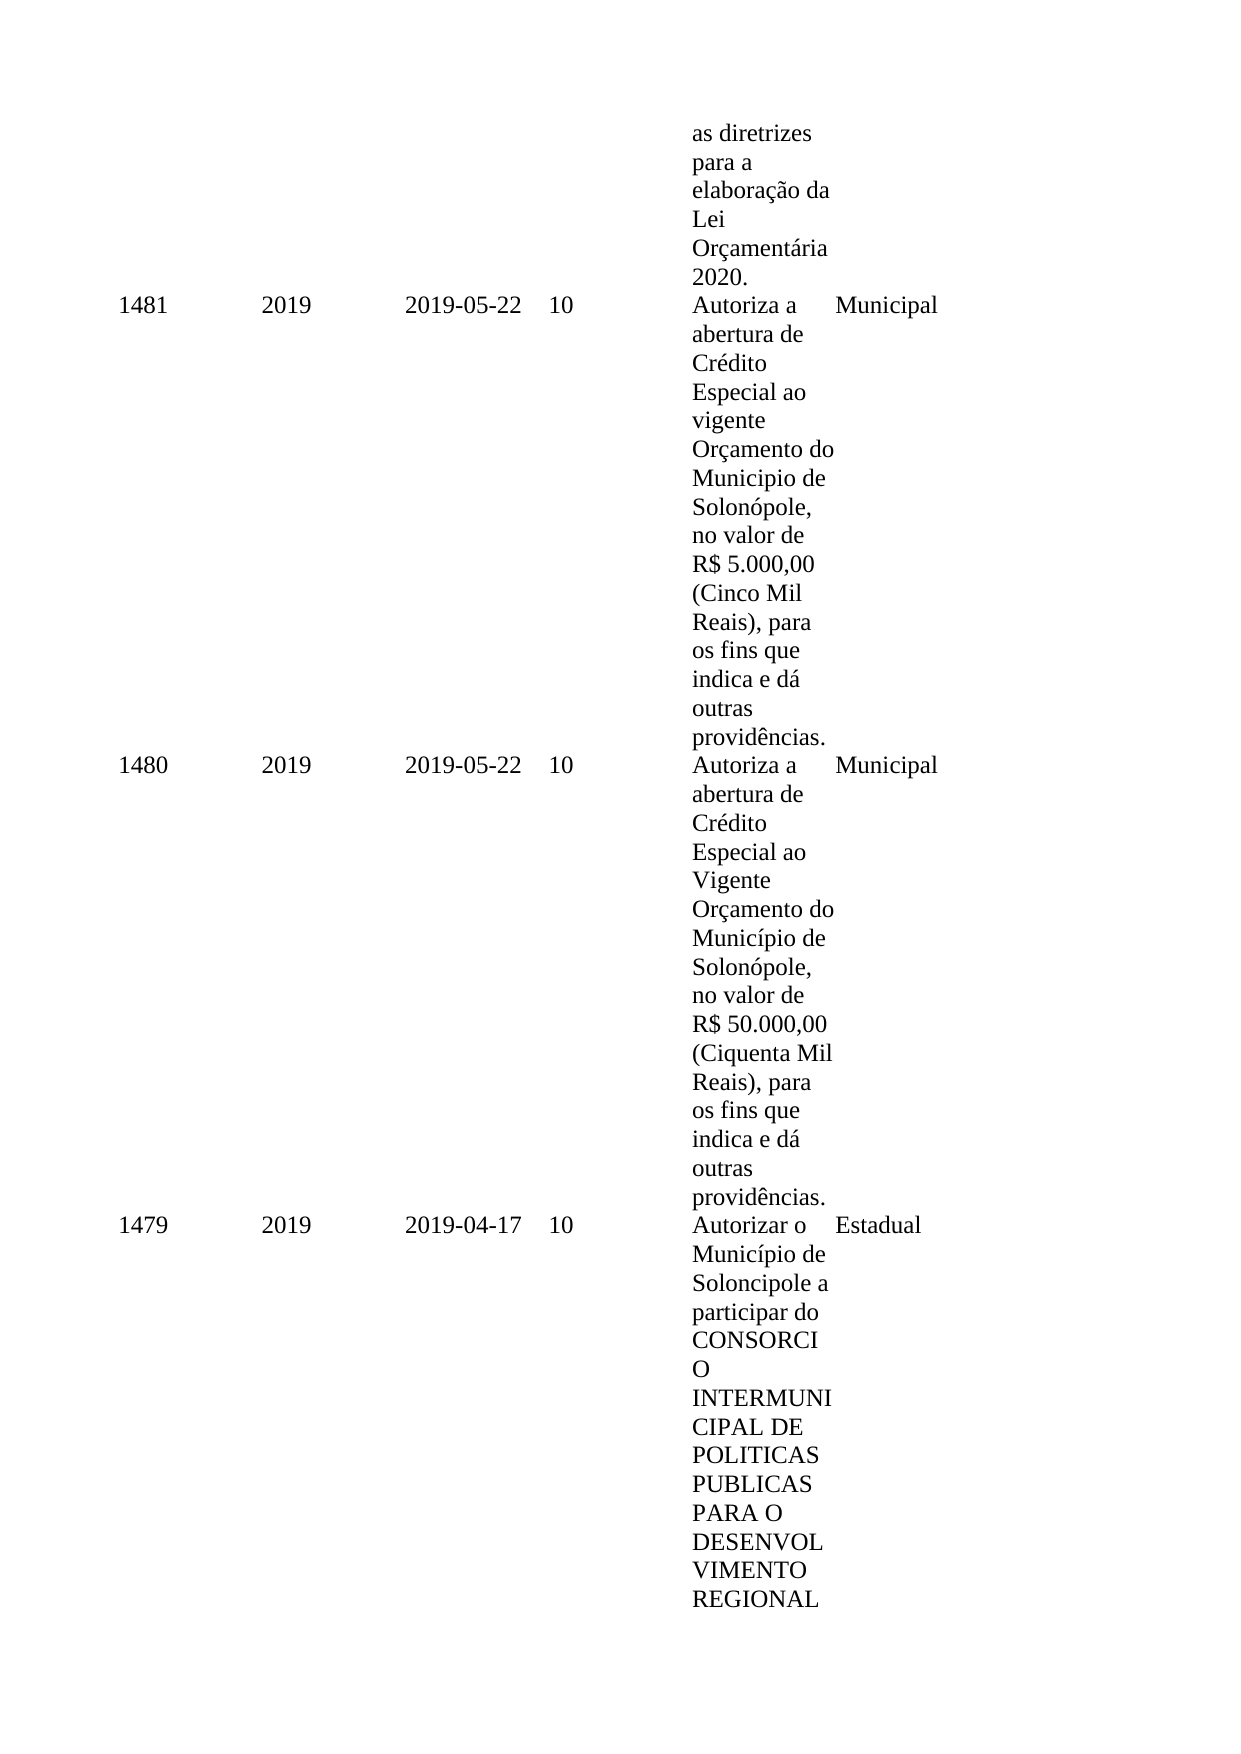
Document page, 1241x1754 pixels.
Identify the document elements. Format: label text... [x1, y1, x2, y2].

table_cell [979, 1211, 1122, 1613]
table_cell 2019 [261, 291, 405, 751]
table_cell [261, 118, 405, 291]
table_cell 1479 [118, 1211, 261, 1613]
table_cell Estadual [835, 1211, 979, 1613]
table_cell Autoriza a abertura de Crédito Especial ao vigente Orçamento do Municipio de Solonópole, no valor de R$ 5.000,00 (Cinco Mil Reais), para os fins que indica e dá outras providências. [692, 291, 835, 751]
table_cell [835, 118, 979, 291]
table_cell [548, 118, 692, 291]
table_cell 2019 [261, 1211, 405, 1613]
table_cell 10 [548, 1211, 692, 1613]
table_cell 2019 [261, 751, 405, 1211]
table_cell 10 [548, 751, 692, 1211]
table_cell Autorizar o Município de Soloncipole a participar do CONSORCIO INTERMUNICIPAL DE POLITICAS PUBLICAS PARA O DESENVOLVIMENTO REGIONAL [692, 1211, 835, 1613]
table_cell [118, 118, 261, 291]
table_cell 1481 [118, 291, 261, 751]
table_cell Autoriza a abertura de Crédito Especial ao Vigente Orçamento do Município de Solonópole, no valor de R$ 50.000,00 (Ciquenta Mil Reais), para os fins que indica e dá outras providências. [692, 751, 835, 1211]
table_cell [979, 118, 1122, 291]
table_cell as diretrizes para a elaboração da Lei Orçamentária 2020. [692, 118, 835, 291]
table_cell [405, 118, 548, 291]
table_cell 2019-05-22 [405, 291, 548, 751]
table_cell 10 [548, 291, 692, 751]
table_cell 2019-04-17 [405, 1211, 548, 1613]
table_cell 1480 [118, 751, 261, 1211]
table_cell [979, 751, 1122, 1211]
table_cell Municipal [835, 751, 979, 1211]
table_cell Municipal [835, 291, 979, 751]
table_cell 2019-05-22 [405, 751, 548, 1211]
table_cell [979, 291, 1122, 751]
